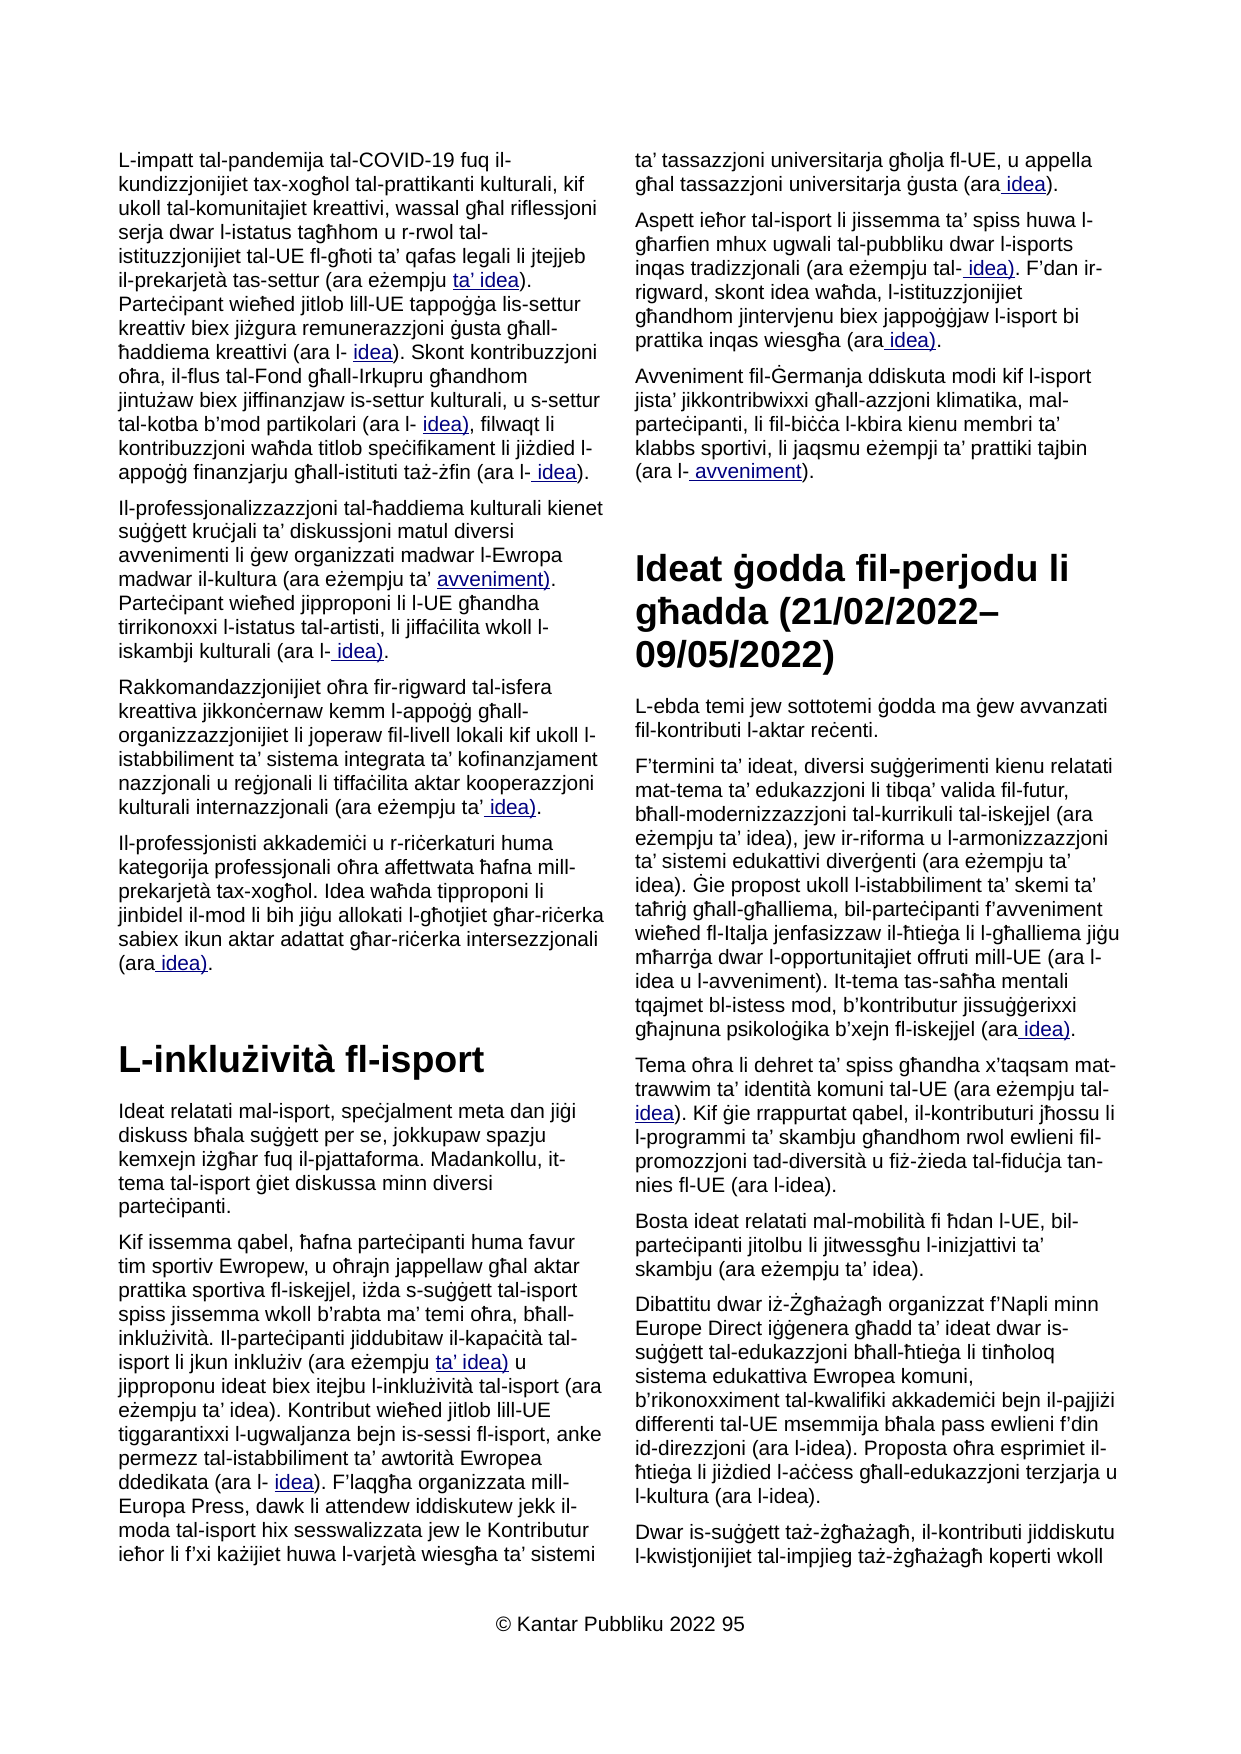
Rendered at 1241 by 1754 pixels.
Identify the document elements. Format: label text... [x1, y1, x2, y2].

text Rakkomandazzjonijiet oħra fir-rigward tal-isfera kreattiva jikkonċernaw kemm l-appoġġ għall-organizzazzjonijiet li joperaw fil-livell lokali kif ukoll l-istabbiliment ta’ sistema integrata ta’ kofinanzjament nazzjonali u reġjonali li tiffaċilita aktar kooperazzjoni kulturali internazzjonali (ara eżempju ta’ idea). [118, 675, 605, 819]
text Il-professjonisti akkademiċi u r-riċerkaturi huma kategorija professjonali oħra affettwata ħafna mill-prekarjetà tax-xogħol. Idea waħda tipproponi li jinbidel il-mod li bih jiġu allokati l-għotjiet għar-riċerka sabiex ikun aktar adattat għar-riċerka intersezzjonali (ara idea). [118, 831, 605, 974]
text Bosta ideat relatati mal-mobilità fi ħdan l-UE, bil-parteċipanti jitolbu li jitwessgħu l-inizjattivi ta’ skambju (ara eżempju ta’ idea). [635, 1208, 1122, 1280]
text Dibattitu dwar iż-Żgħażagħ organizzat f’Napli minn Europe Direct iġġenera għadd ta’ ideat dwar is-suġġett tal-edukazzjoni bħall-ħtieġa li tinħoloq sistema edukattiva Ewropea komuni, b’rikonoxximent tal-kwalifiki akkademiċi bejn il-pajjiżi differenti tal-UE msemmija bħala pass ewlieni f’din id-direzzjoni (ara l-idea). Proposta oħra esprimiet il-ħtieġa li jiżdied l-aċċess għall-edukazzjoni terzjarja u l-kultura (ara l-idea). [635, 1292, 1122, 1508]
text Kif issemma qabel, ħafna parteċipanti huma favur tim sportiv Ewropew, u oħrajn jappellaw għal aktar prattika sportiva fl-iskejjel, iżda s-suġġett tal-isport spiss jissemma wkoll b’rabta ma’ temi oħra, bħall-inklużività. Il-parteċipanti jiddubitaw il-kapaċità tal-isport li jkun inklużiv (ara eżempju ta’ idea) u jipproponu ideat biex itejbu l-inklużività tal-isport (ara eżempju ta’ idea). Kontribut wieħed jitlob lill-UE tiggarantixxi l-ugwaljanza bejn is-sessi fl-isport, anke permezz tal-istabbiliment ta’ awtorità Ewropea ddedikata (ara l- idea). F’laqgħa organizzata mill-Europa Press, dawk li attendew iddiskutew jekk il-moda tal-isport hix sesswalizzata jew le Kontributur ieħor li f’xi każijiet huwa l-varjetà wiesgħa ta’ sistemi [118, 1230, 605, 1566]
text Avveniment fil-Ġermanja ddiskuta modi kif l-isport jista’ jikkontribwixxi għall-azzjoni klimatika, mal-parteċipanti, li fil-biċċa l-kbira kienu membri ta’ klabbs sportivi, li jaqsmu eżempji ta’ prattiki tajbin (ara l- avveniment). [635, 363, 1122, 483]
text Il-professjonalizzazzjoni tal-ħaddiema kulturali kienet suġġett kruċjali ta’ diskussjoni matul diversi avvenimenti li ġew organizzati madwar l-Ewropa madwar il-kultura (ara eżempju ta’ avveniment). Parteċipant wieħed jipproponi li l-UE għandha tirrikonoxxi l-istatus tal-artisti, li jiffaċilita wkoll l-iskambji kulturali (ara l- idea). [118, 495, 605, 663]
subtitle L-inklużività fl-isport [118, 1037, 605, 1080]
text ta’ tassazzjoni universitarja għolja fl-UE, u appella għal tassazzjoni universitarja ġusta (ara idea). [635, 148, 1122, 196]
text Tema oħra li dehret ta’ spiss għandha x’taqsam mat-trawwim ta’ identità komuni tal-UE (ara eżempju tal- idea). Kif ġie rrappurtat qabel, il-kontributuri jħossu li l-programmi ta’ skambju għandhom rwol ewlieni fil-promozzjoni tad-diversità u fiż-żieda tal-fiduċja tan-nies fl-UE (ara l-idea). [635, 1053, 1122, 1197]
text L-impatt tal-pandemija tal-COVID-19 fuq il-kundizzjonijiet tax-xogħol tal-prattikanti kulturali, kif ukoll tal-komunitajiet kreattivi, wassal għal riflessjoni serja dwar l-istatus tagħhom u r-rwol tal-istituzzjonijiet tal-UE fl-għoti ta’ qafas legali li jtejjeb il-prekarjetà tas-settur (ara eżempju ta’ idea). Parteċipant wieħed jitlob lill-UE tappoġġa lis-settur kreattiv biex jiżgura remunerazzjoni ġusta għall-ħaddiema kreattivi (ara l- idea). Skont kontribuzzjoni oħra, il-flus tal-Fond għall-Irkupru għandhom jintużaw biex jiffinanzjaw is-settur kulturali, u s-settur tal-kotba b’mod partikolari (ara l- idea), filwaqt li kontribuzzjoni waħda titlob speċifikament li jiżdied l-appoġġ finanzjarju għall-istituti taż-żfin (ara l- idea). [118, 148, 605, 483]
text Aspett ieħor tal-isport li jissemma ta’ spiss huwa l-għarfien mhux ugwali tal-pubbliku dwar l-isports inqas tradizzjonali (ara eżempju tal- idea). F’dan ir-rigward, skont idea waħda, l-istituzzjonijiet għandhom jintervjenu biex jappoġġjaw l-isport bi prattika inqas wiesgħa (ara idea). [635, 208, 1122, 352]
text Dwar is-suġġett taż-żgħażagħ, il-kontributi jiddiskutu l-kwistjonijiet tal-impjieg taż-żgħażagħ koperti wkoll [635, 1520, 1122, 1568]
text L-ebda temi jew sottotemi ġodda ma ġew avvanzati fil-kontributi l-aktar reċenti. [635, 694, 1122, 742]
text F’termini ta’ ideat, diversi suġġerimenti kienu relatati mat-tema ta’ edukazzjoni li tibqa’ valida fil-futur, bħall-modernizzazzjoni tal-kurrikuli tal-iskejjel (ara eżempju ta’ idea), jew ir-riforma u l-armonizzazzjoni ta’ sistemi edukattivi diverġenti (ara eżempju ta’ idea). Ġie propost ukoll l-istabbiliment ta’ skemi ta’ taħriġ għall-għalliema, bil-parteċipanti f’avveniment wieħed fl-Italja jenfasizzaw il-ħtieġa li l-għalliema jiġu mħarrġa dwar l-opportunitajiet offruti mill-UE (ara l-idea u l-avveniment). It-tema tas-saħħa mentali tqajmet bl-istess mod, b’kontributur jissuġġerixxi għajnuna psikoloġika b’xejn fl-iskejjel (ara idea). [635, 753, 1122, 1041]
text Ideat relatati mal-isport, speċjalment meta dan jiġi diskuss bħala suġġett per se, jokkupaw spazju kemxejn iżgħar fuq il-pjattaforma. Madankollu, it-tema tal-isport ġiet diskussa minn diversi parteċipanti. [118, 1098, 605, 1218]
subtitle Ideat ġodda fil-perjodu li għadda (21/02/2022–09/05/2022) [635, 546, 1122, 675]
